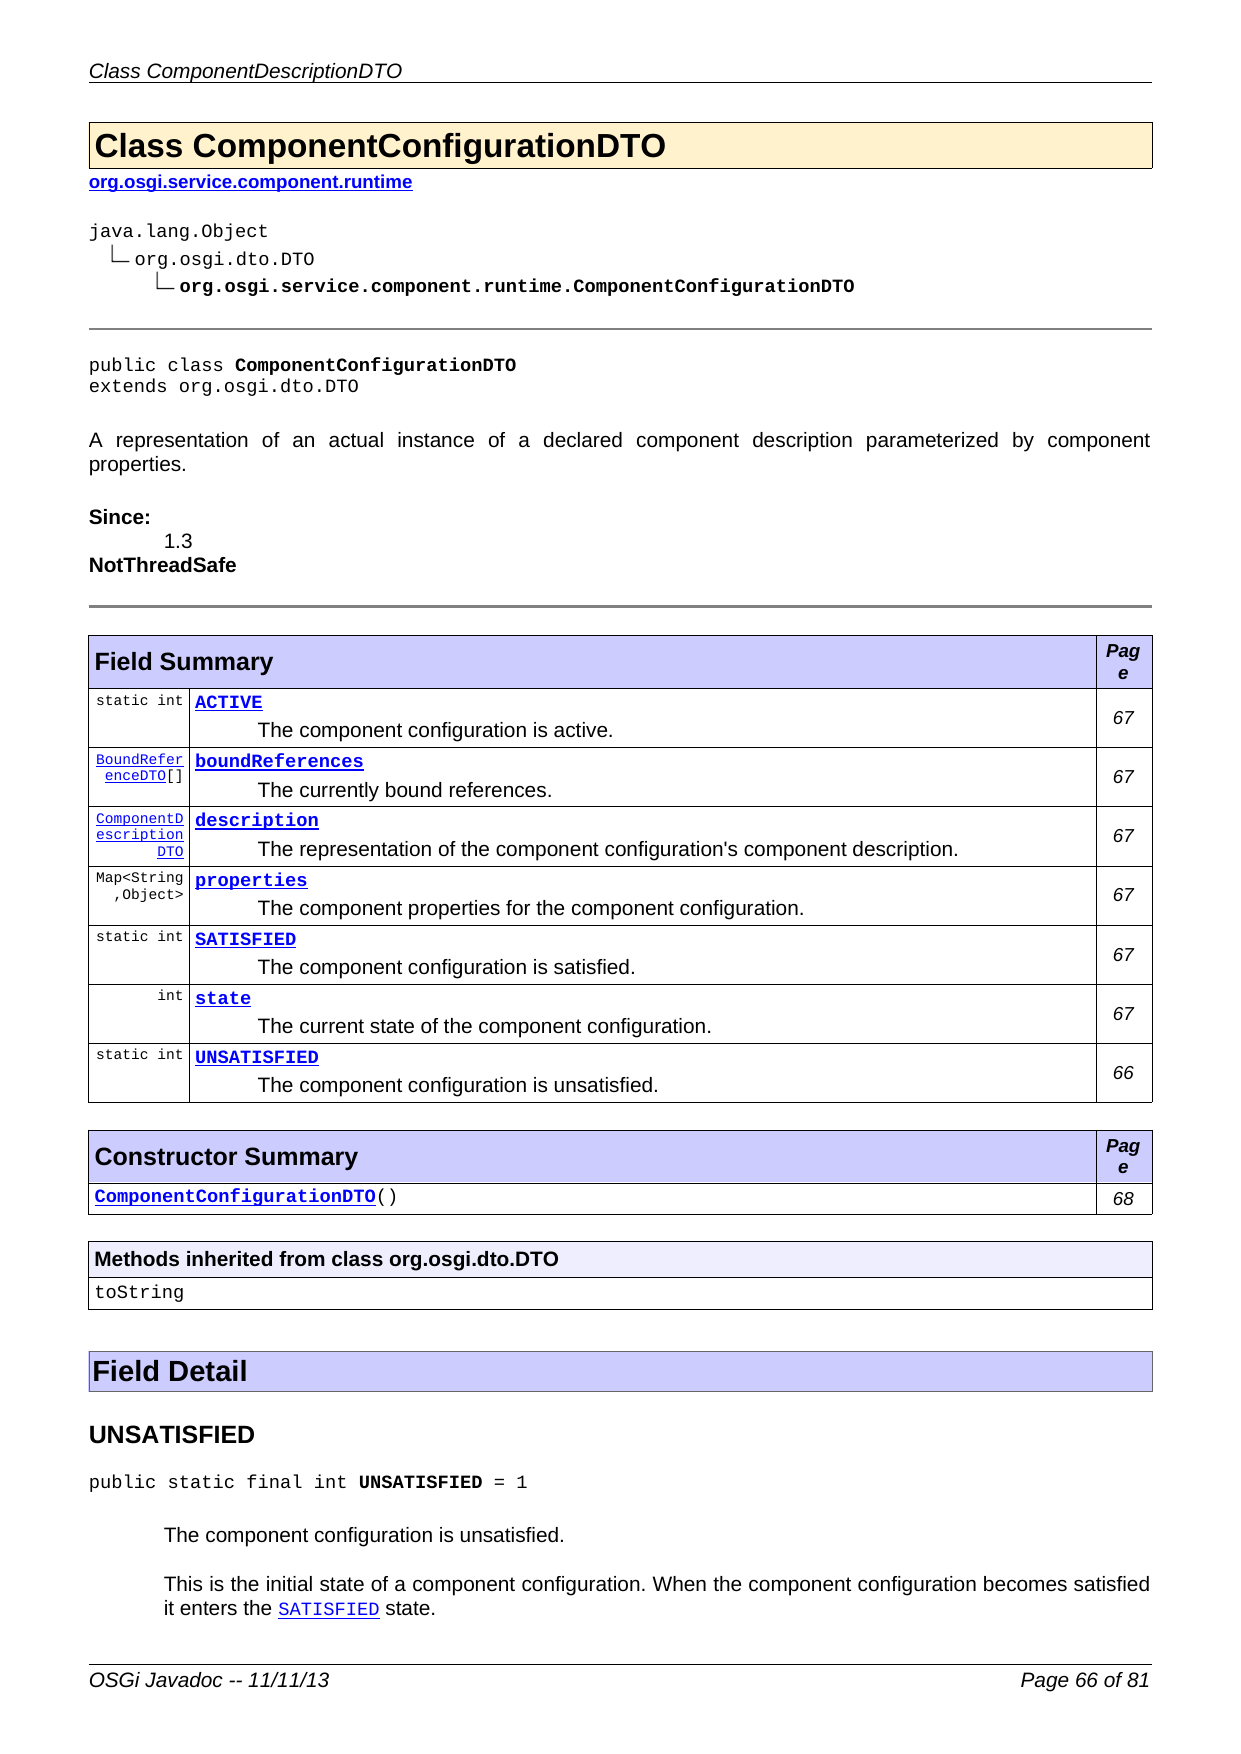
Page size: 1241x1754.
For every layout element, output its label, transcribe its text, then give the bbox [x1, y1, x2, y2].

text 1.3 [163, 528, 1152, 552]
table_cell 67 [1097, 926, 1152, 984]
text org.osgi.service.component.runtime [88, 171, 1152, 193]
picture [156, 270, 180, 293]
table_header Page [1097, 636, 1152, 688]
table_cell ComponentDescriptionDTO [89, 807, 189, 866]
text NotThreadSafe [88, 552, 1152, 576]
table_cell static int [89, 689, 189, 747]
text A representation of an actual instance of a declared component description parameterized by component properties. [88, 427, 1152, 475]
table_cell ComponentConfigurationDTO() [89, 1184, 1096, 1214]
table_cell 66 [1097, 1044, 1152, 1102]
subtitle UNSATISFIED [88, 1420, 1152, 1449]
text public static final int UNSATISFIED = 1 [88, 1473, 1152, 1494]
text org.osgi.service.component.runtime.ComponentConfigurationDTO [88, 271, 1152, 298]
table_cell toString [89, 1278, 1152, 1309]
table_cell ACTIVE The component configuration is active. [190, 689, 1096, 747]
table_cell Map<String,Object> [89, 867, 189, 924]
table_cell properties The component properties for the component configuration. [190, 867, 1096, 924]
table_cell BoundReferenceDTO[] [89, 748, 189, 806]
text Since: [88, 504, 1152, 528]
table_header Page [1097, 1131, 1152, 1182]
subtitle Class ComponentConfigurationDTO [90, 123, 1152, 168]
subtitle Field Detail [90, 1352, 1152, 1391]
table_cell SATISFIED The component configuration is satisfied. [190, 926, 1096, 984]
table_cell 67 [1097, 689, 1152, 747]
table_header Field Summary [89, 636, 1096, 688]
text This is the initial state of a component configuration. When the component configuration becomes satisfied it enters the SATISFIED state. [163, 1572, 1152, 1621]
table_cell static int [89, 926, 189, 984]
text public class ComponentConfigurationDTO [88, 356, 1152, 377]
picture [111, 243, 135, 266]
table_cell static int [89, 1044, 189, 1102]
text java.lang.Object [88, 222, 1152, 243]
table_header Methods inherited from class org.osgi.dto.DTO [89, 1242, 1152, 1277]
table_cell 67 [1097, 867, 1152, 924]
table_cell 67 [1097, 985, 1152, 1043]
table_cell UNSATISFIED The component configuration is unsatisfied. [190, 1044, 1096, 1102]
text The component configuration is unsatisfied. [163, 1523, 1152, 1547]
table_cell description The representation of the component configuration's component description. [190, 807, 1096, 866]
table_cell 68 [1097, 1184, 1152, 1214]
table_cell int [89, 985, 189, 1043]
table_cell 67 [1097, 748, 1152, 806]
table_cell state The current state of the component configuration. [190, 985, 1096, 1043]
text org.osgi.dto.DTO [88, 243, 1152, 271]
table_cell 67 [1097, 807, 1152, 866]
text extends org.osgi.dto.DTO [88, 377, 1152, 398]
table_header Constructor Summary [89, 1131, 1096, 1182]
table_cell boundReferences The currently bound references. [190, 748, 1096, 806]
